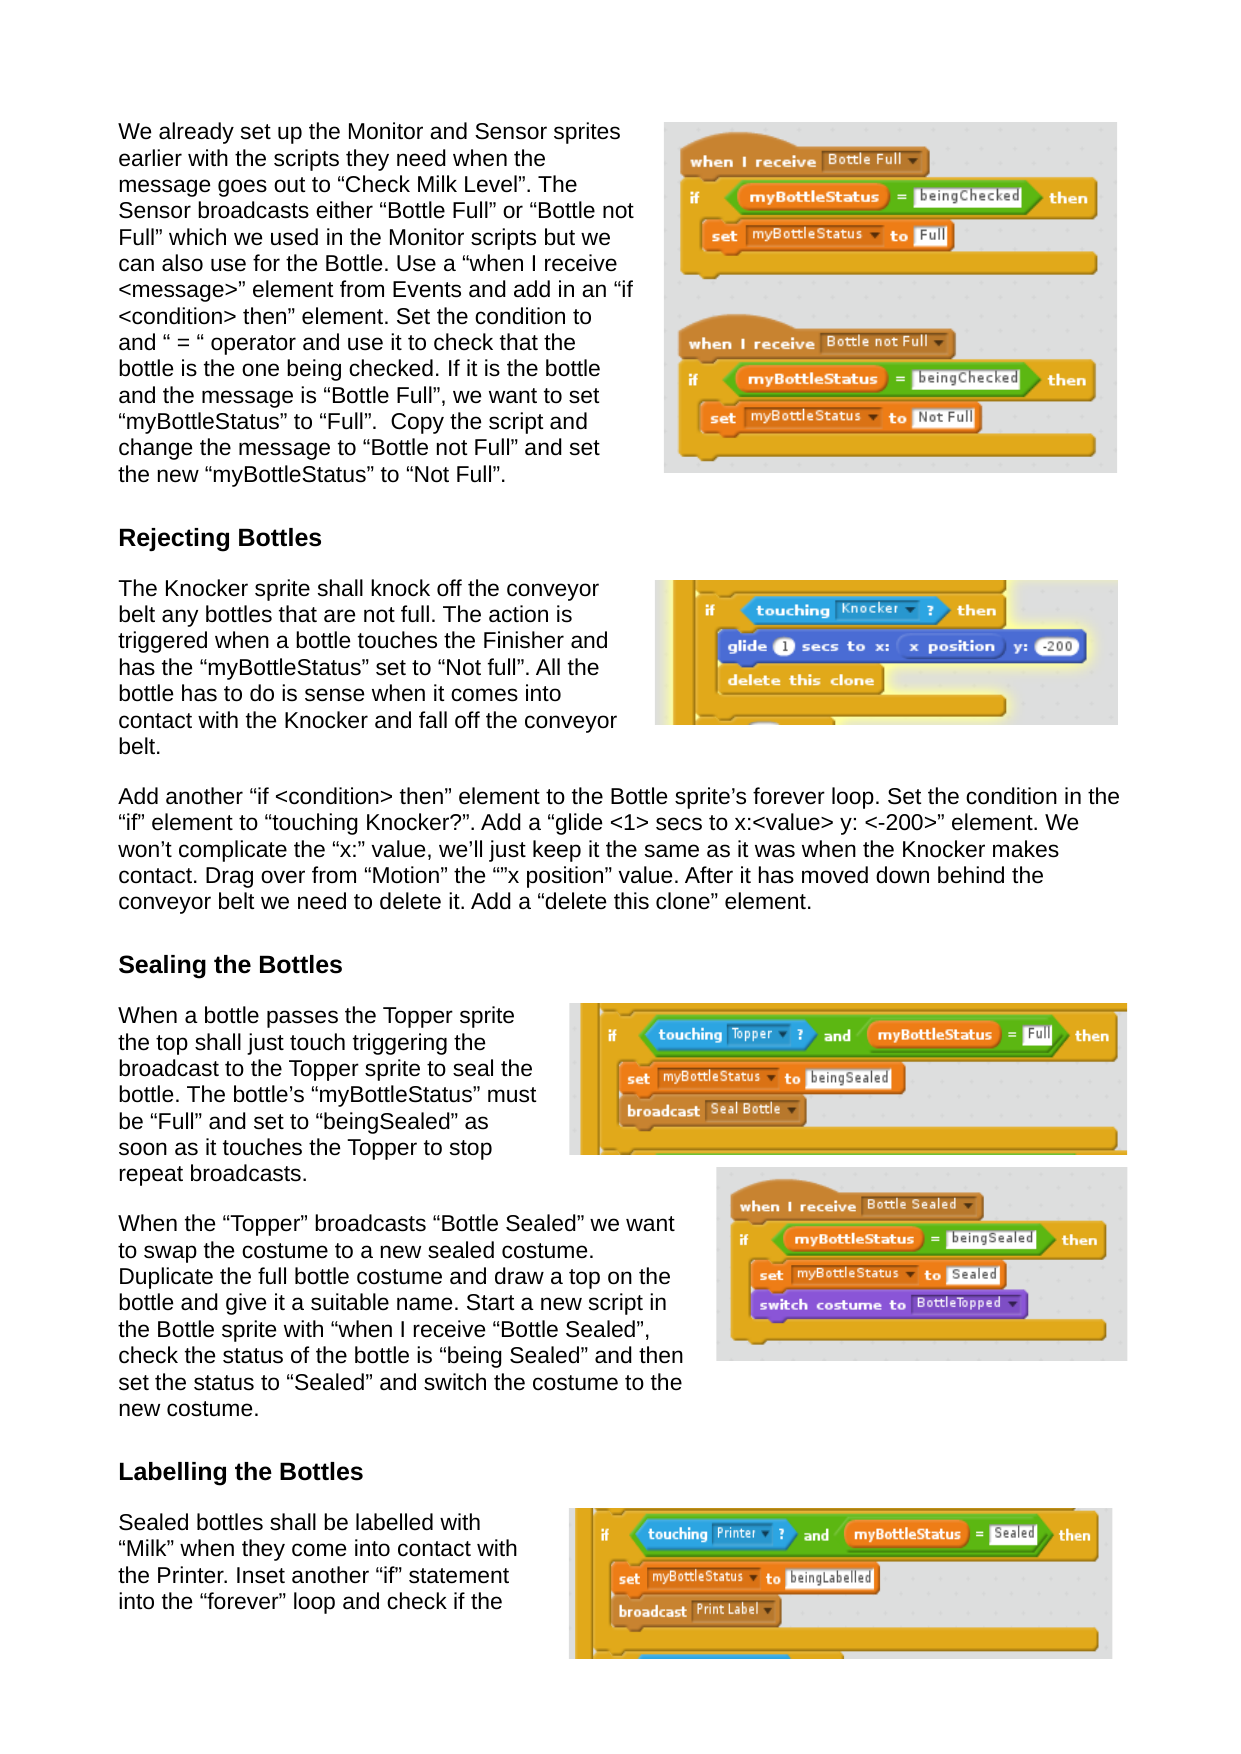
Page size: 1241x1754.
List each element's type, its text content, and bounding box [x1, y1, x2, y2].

picture [663, 122, 1118, 473]
picture [716, 1167, 1128, 1361]
text Add another “if <condition> then” element to the Bottle sprite’s forever loop. Set the condition in the “if” element to “touching Knocker?”. Add a “glide <1> secs to x:<value> y: <-200>” element. We won’t complicate the “x:” value, we’ll just keep it the same as it was when the Knocker makes contact. Drag over from “Motion” the “”x position” value. After it has moved down behind the conveyor belt we need to delete it. Add a “delete this clone” element. [118, 783, 1122, 914]
text When the “Topper” broadcasts “Bottle Sealed” we want to swap the costume to a new sealed costume. Duplicate the full bottle costume and draw a top on the bottle and give it a suitable name. Start a new script in the Bottle sprite with “when I receive “Bottle Sealed”, check the status of the bottle is “being Sealed” and then set the status to “Sealed” and switch the costume to the new costume. [118, 1210, 1122, 1421]
subtitle Sealing the Bottles [118, 950, 1122, 979]
text Sealed bottles shall be labelled with “Milk” when they come into contact with the Printer. Inset another “if” statement into the “forever” loop and check if the [118, 1509, 568, 1614]
picture [654, 580, 1118, 725]
text We already set up the Monitor and Sensor sprites earlier with the scripts they need when the message goes out to “Check Milk Level”. The Sensor broadcasts either “Bottle Full” or “Bottle not Full” which we used in the Monitor scripts but we can also use for the Bottle. Use a “when I receive <message>” element from Events and add in an “if <condition> then” element. Set the condition to and “ = “ operator and use it to check that the bottle is the one being checked. If it is the bottle and the message is “Bottle Full”, we want to set “myBottleStatus” to “Full”. Copy the script and change the message to “Bottle not Full” and set the new “myBottleStatus” to “Not Full”. [118, 118, 1122, 487]
subtitle Rejecting Bottles [118, 522, 1122, 551]
text When a bottle passes the Topper sprite the top shall just touch triggering the broadcast to the Topper sprite to seal the bottle. The bottle’s “myBottleStatus” must be “Full” and set to “beingSealed” as soon as it touches the Topper to stop repeat broadcasts. [118, 1002, 1122, 1187]
picture [568, 1508, 1113, 1659]
text The Knocker sprite shall knock off the conveyor belt any bottles that are not full. The action is triggered when a bottle touches the Finisher and has the “myBottleStatus” set to “Not full”. All the bottle has to do is sense when it comes into contact with the Knocker and fall off the conveyor belt. [118, 575, 1122, 759]
subtitle Labelling the Bottles [118, 1457, 1122, 1485]
picture [569, 1003, 1128, 1155]
